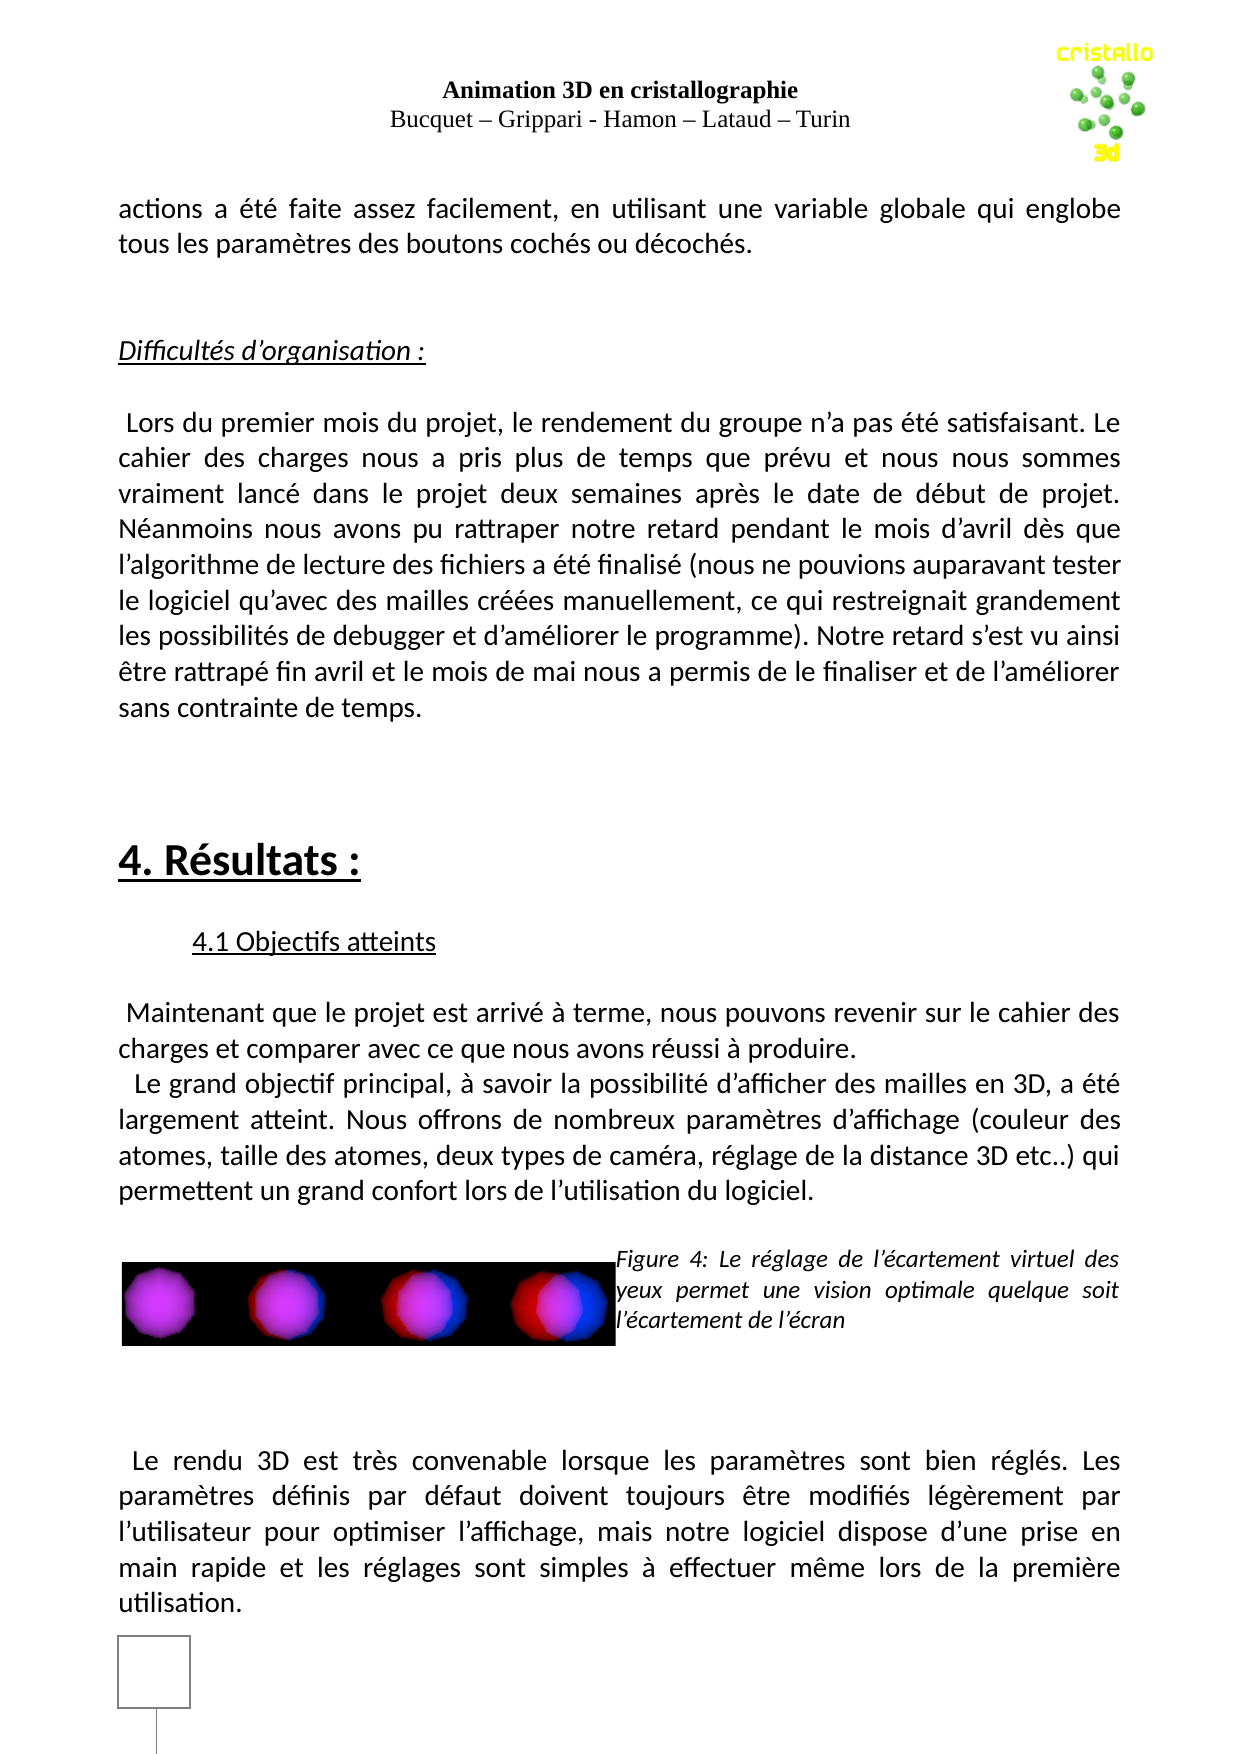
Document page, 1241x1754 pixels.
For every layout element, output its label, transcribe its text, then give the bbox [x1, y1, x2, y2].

text Lors du premier mois du projet, le rendement du groupe n’a pas été satisfaisant. Le cahier des charges nous a pris plus de temps que prévu et nous nous sommes vraiment lancé dans le projet deux semaines après le date de début de projet. Néanmoins nous avons pu rattraper notre retard pendant le mois d’avril dès que l’algorithme de lecture des fichiers a été finalisé (nous ne pouvions auparavant tester le logiciel qu’avec des mailles créées manuellement, ce qui restreignait grandement les possibilités de debugger et d’améliorer le programme). Notre retard s’est vu ainsi être rattrapé fin avril et le mois de mai nous a permis de le finaliser et de l’améliorer sans contrainte de temps. [118, 404, 1122, 724]
text Le rendu 3D est très convenable lorsque les paramètres sont bien réglés. Les paramètres définis par défaut doivent toujours être modifiés légèrement par l’utilisateur pour optimiser l’affichage, mais notre logiciel dispose d’une prise en main rapide et les réglages sont simples à effectuer même lors de la première utilisation. [118, 1442, 1122, 1620]
text 4. Résultats : [118, 831, 1122, 887]
text Figure 4: Le réglage de l’écartement virtuel des yeux permet une vision optimale quelque soit l’écartement de l’écran [118, 1243, 1122, 1335]
text 4.1 Objectifs atteints [118, 923, 1122, 958]
text Le grand objectif principal, à savoir la possibilité d’afficher des mailles en 3D, a été largement atteint. Nous offrons de nombreux paramètres d’affichage (couleur des atomes, taille des atomes, deux types de caméra, réglage de la distance 3D etc..) qui permettent un grand confort lors de l’utilisation du logiciel. [118, 1065, 1122, 1208]
text Maintenant que le projet est arrivé à terme, nous pouvons revenir sur le cahier des charges et comparer avec ce que nous avons réussi à produire. [118, 994, 1122, 1065]
text Difficultés d’organisation : [118, 332, 1122, 368]
text actions a été faite assez facilement, en utilisant une variable globale qui englobe tous les paramètres des boutons cochés ou décochés. [118, 190, 1122, 261]
